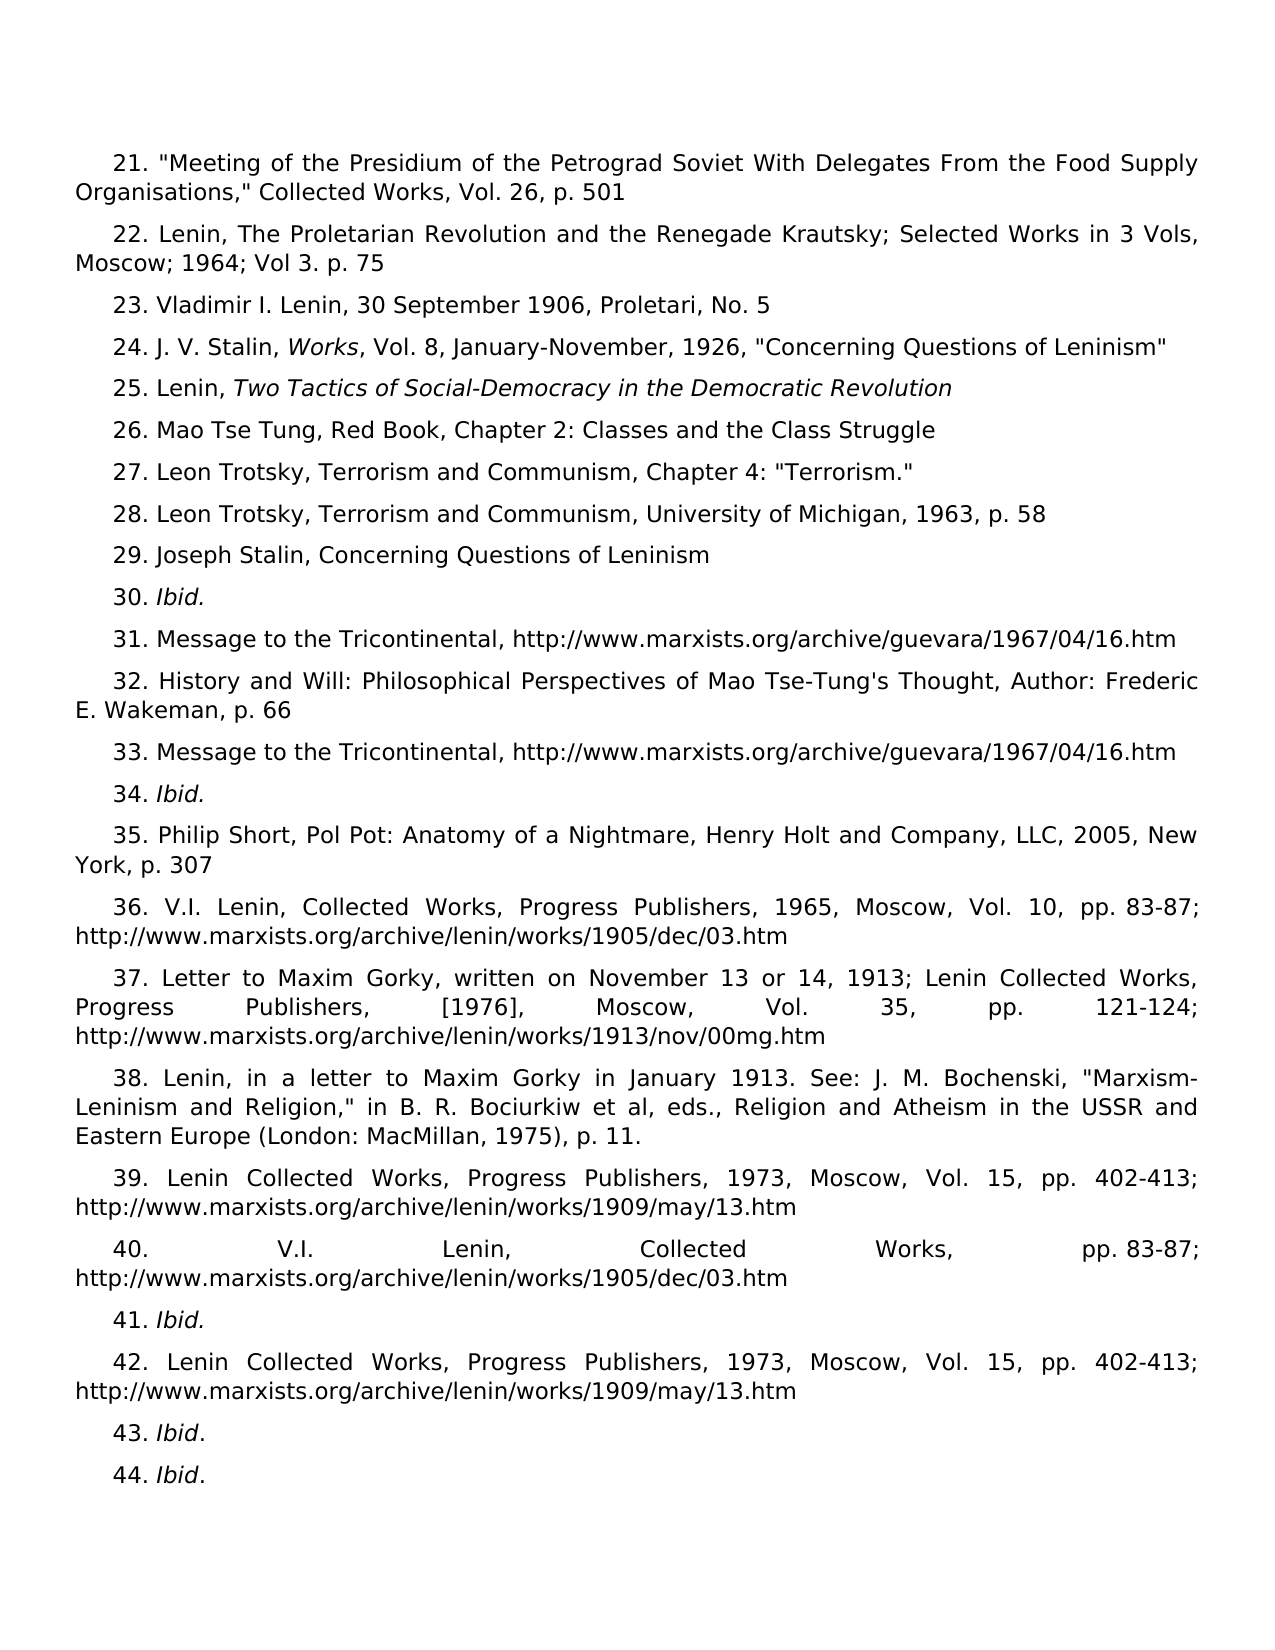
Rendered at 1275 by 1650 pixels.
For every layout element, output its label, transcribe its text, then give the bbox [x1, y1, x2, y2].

text 22. Lenin, The Proletarian Revolution and the Renegade Krautsky; Selected Works in 3 Vols, Moscow; 1964; Vol 3. p. 75 [75, 221, 1200, 277]
text 43. Ibid. [75, 1420, 1200, 1447]
text 33. Message to the Tricontinental, http://www.marxists.org/archive/guevara/1967/04/16.htm [75, 739, 1200, 766]
text 24. J. V. Stalin, Works, Vol. 8, January-November, 1926, "Concerning Questions of Leninism" [75, 334, 1200, 361]
text 31. Message to the Tricontinental, http://www.marxists.org/archive/guevara/1967/04/16.htm [75, 626, 1200, 653]
text 21. "Meeting of the Presidium of the Petrograd Soviet With Delegates From the Food Supply Organisations," Collected Works, Vol. 26, p. 501 [75, 150, 1200, 206]
text 36. V.I. Lenin, Collected Works, Progress Publishers, 1965, Moscow, Vol. 10, pp. 83-87; http://www.marxists.org/archive/lenin/works/1905/dec/03.htm [75, 894, 1200, 949]
text 40. V.I. Lenin, Collected Works, pp. 83-87; http://www.marxists.org/archive/lenin/works/1905/dec/03.htm [75, 1236, 1200, 1292]
text 28. Leon Trotsky, Terrorism and Communism, University of Michigan, 1963, p. 58 [75, 501, 1200, 528]
text 30. Ibid. [75, 584, 1200, 611]
text 39. Lenin Collected Works, Progress Publishers, 1973, Moscow, Vol. 15, pp. 402-413; http://www.marxists.org/archive/lenin/works/1909/may/13.htm [75, 1165, 1200, 1221]
text 27. Leon Trotsky, Terrorism and Communism, Chapter 4: "Terrorism." [75, 459, 1200, 486]
text 26. Mao Tse Tung, Red Book, Chapter 2: Classes and the Class Struggle [75, 417, 1200, 444]
text 23. Vladimir I. Lenin, 30 September 1906, Proletari, No. 5 [75, 292, 1200, 319]
text 37. Letter to Maxim Gorky, written on November 13 or 14, 1913; Lenin Collected Works, Progress Publishers, [1976], Moscow, Vol. 35, pp. 121-124; http://www.marxists.org/archive/lenin/works/1913/nov/00mg.htm [75, 965, 1200, 1050]
text 44. Ibid. [75, 1462, 1200, 1489]
text 25. Lenin, Two Tactics of Social-Democracy in the Democratic Revolution [75, 376, 1200, 402]
text 42. Lenin Collected Works, Progress Publishers, 1973, Moscow, Vol. 15, pp. 402-413; http://www.marxists.org/archive/lenin/works/1909/may/13.htm [75, 1349, 1200, 1405]
text 32. History and Will: Philosophical Perspectives of Mao Tse-Tung's Thought, Author: Frederic E. Wakeman, p. 66 [75, 668, 1200, 724]
text 35. Philip Short, Pol Pot: Anatomy of a Nightmare, Henry Holt and Company, LLC, 2005, New York, p. 307 [75, 823, 1200, 878]
text 34. Ibid. [75, 781, 1200, 807]
text 29. Joseph Stalin, Concerning Questions of Leninism [75, 543, 1200, 569]
text 41. Ibid. [75, 1307, 1200, 1334]
text 38. Lenin, in a letter to Maxim Gorky in January 1913. See: J. M. Bochenski, "Marxism-Leninism and Religion," in B. R. Bociurkiw et al, eds., Religion and Atheism in the USSR and Eastern Europe (London: MacMillan, 1975), p. 11. [75, 1065, 1200, 1150]
